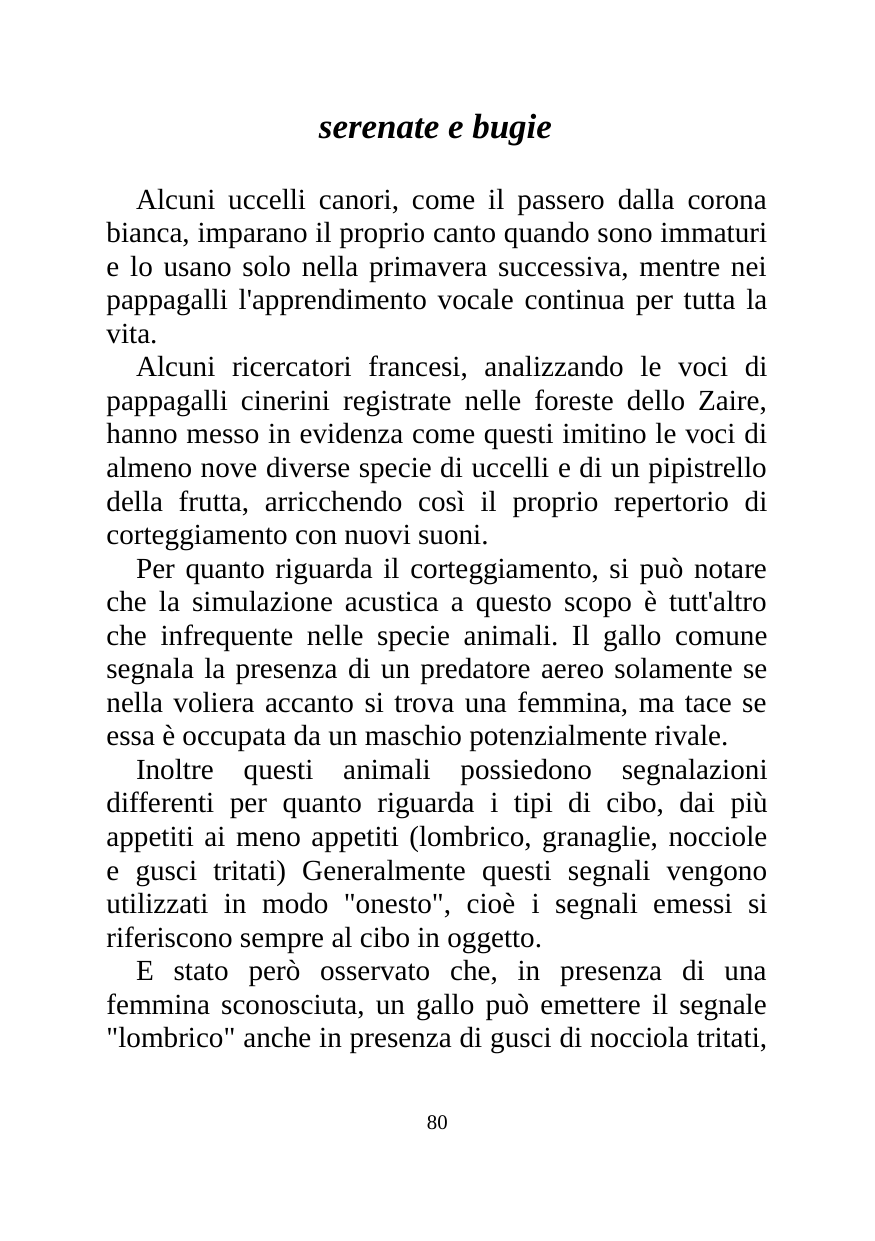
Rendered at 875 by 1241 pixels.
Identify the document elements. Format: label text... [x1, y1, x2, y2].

text Alcuni ricercatori francesi, analizzando le voci di pappagalli cinerini registrate nelle foreste dello Zaire, hanno messo in evidenza come questi imitino le voci di almeno nove diverse specie di uccelli e di un pipistrello della frutta, arricchendo così il proprio repertorio di corteggiamento con nuovi suoni. [106, 349, 768, 551]
text Per quanto riguarda il corteggiamento, si può notare che la simulazione acustica a questo scopo è tutt'altro che infrequente nelle specie animali. Il gallo comune segnala la presenza di un predatore aereo solamente se nella voliera accanto si trova una femmina, ma tace se essa è occupata da un maschio potenzialmente rivale. [106, 551, 768, 752]
text E stato però osservato che, in presenza di una femmina sconosciuta, un gallo può emettere il segnale "lombrico" anche in presenza di gusci di nocciola tritati, [106, 953, 768, 1054]
text Alcuni uccelli canori, come il passero dalla corona bianca, imparano il proprio canto quando sono immaturi e lo usano solo nella primavera successiva, mentre nei pappagalli l'apprendimento vocale continua per tutta la vita. [106, 182, 768, 349]
subtitle serenate e bugie [106, 106, 768, 146]
text Inoltre questi animali possiedono segnalazioni differenti per quanto riguarda i tipi di cibo, dai più appetiti ai meno appetiti (lombrico, granaglie, nocciole e gusci tritati) Generalmente questi segnali vengono utilizzati in modo "onesto", cioè i segnali emessi si riferiscono sempre al cibo in oggetto. [106, 752, 768, 953]
